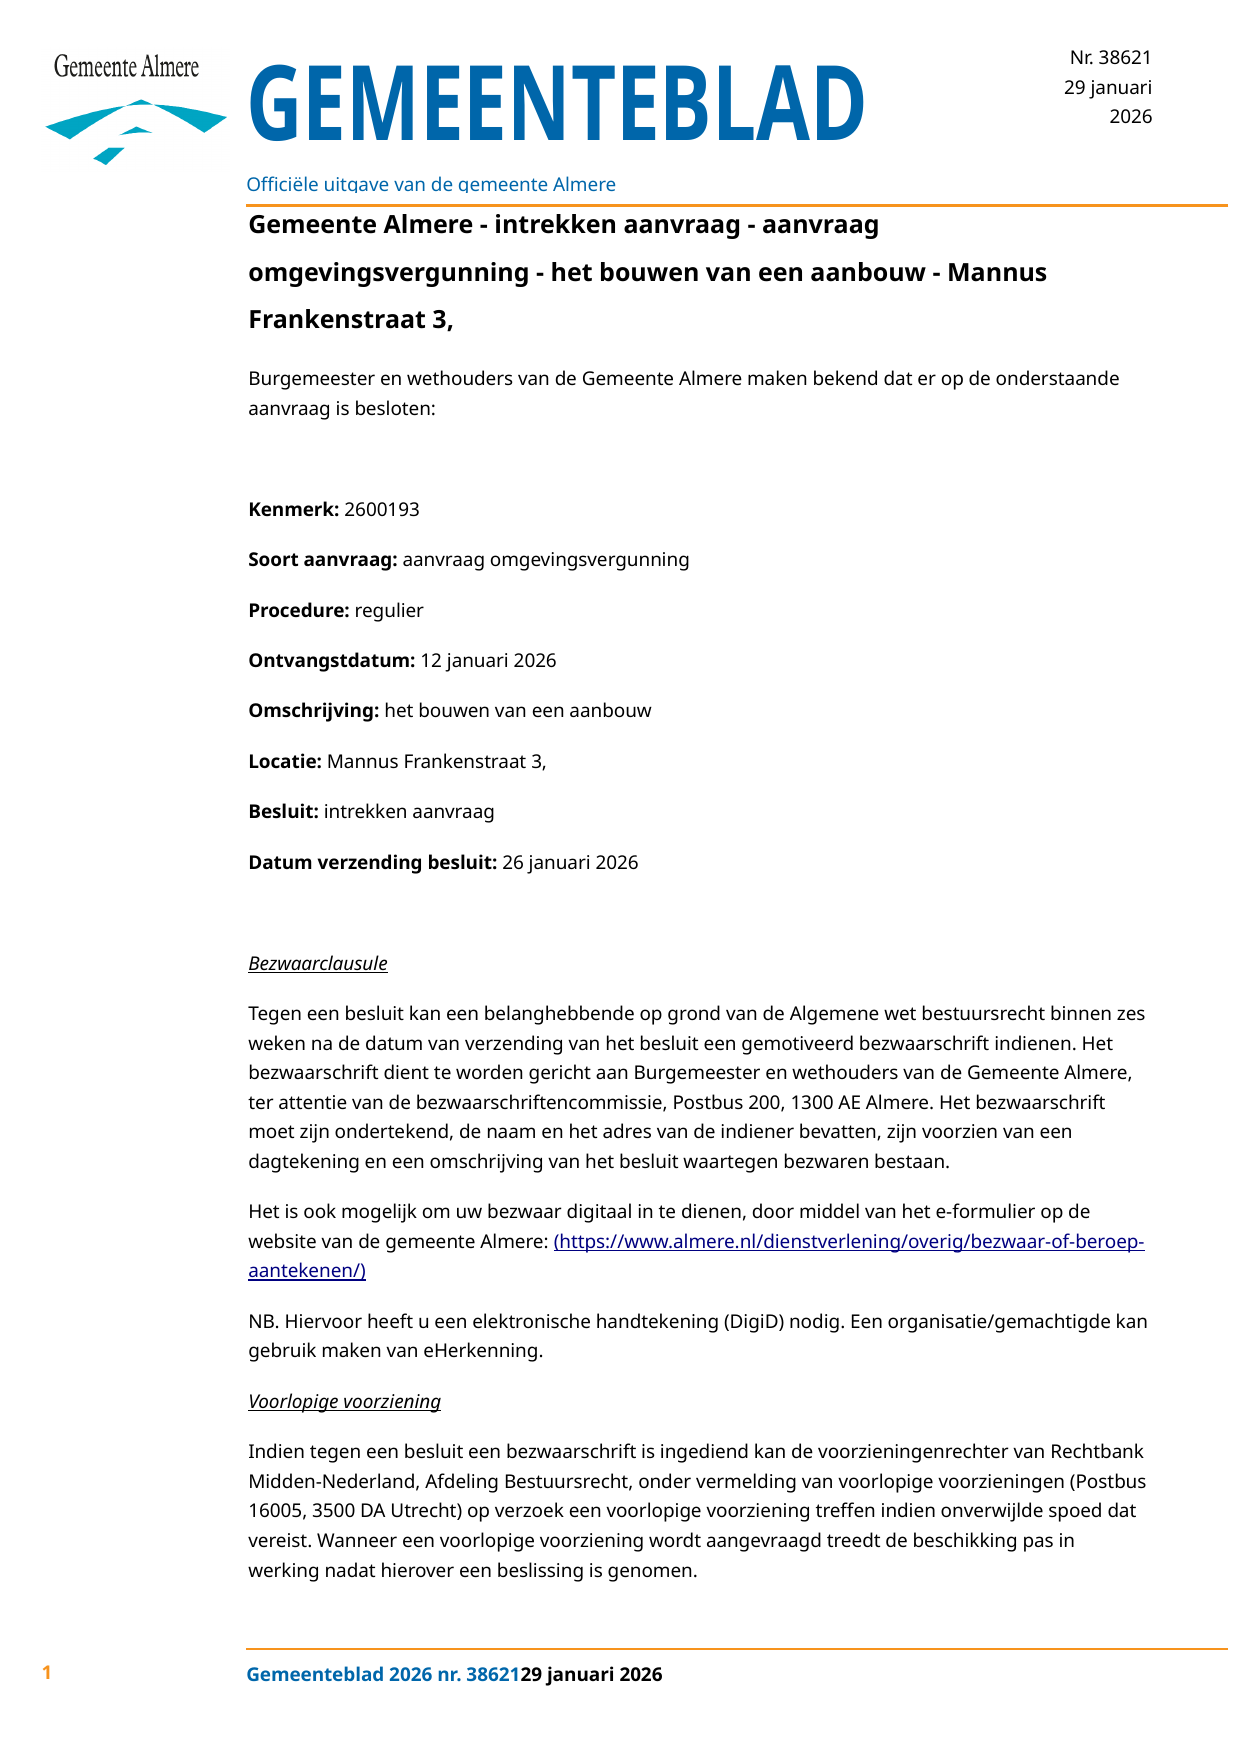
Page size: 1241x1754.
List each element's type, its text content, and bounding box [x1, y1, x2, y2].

text NB. Hiervoor heeft u een elektronische handtekening (DigiD) nodig. Een organisatie/gemachtigde kan gebruik maken van eHerkenning. [248, 1308, 1152, 1363]
text Het is ook mogelijk om uw bezwaar digitaal in te dienen, door middel van het e-formulier op de website van de gemeente Almere: (https://www.almere.nl/dienstverlening/overig/bezwaar-of-beroep-aantekenen/) [248, 1198, 1152, 1283]
text Locatie: Mannus Frankenstraat 3, [248, 748, 1152, 774]
text Voorlopige voorziening [248, 1388, 1152, 1414]
text Ontvangstdatum: 12 januari 2026 [248, 647, 1152, 673]
text Bezwaarclausule [248, 950, 1152, 975]
text Soort aanvraag: aanvraag omgevingsvergunning [248, 546, 1152, 572]
text Gemeente Almere - intrekken aanvraag - aanvraag omgevingsvergunning - het bouwen van een aanbouw - Mannus Frankenstraat 3, [248, 207, 1152, 336]
text Procedure: regulier [248, 597, 1152, 622]
picture [41, 47, 231, 172]
text Burgemeester en wethouders van de Gemeente Almere maken bekend dat er op de onderstaande aanvraag is besloten: [248, 366, 1152, 421]
text Datum verzending besluit: 26 januari 2026 [248, 849, 1152, 874]
text Besluit: intrekken aanvraag [248, 798, 1152, 824]
text Indien tegen een besluit een bezwaarschrift is ingediend kan de voorzieningenrechter van Rechtbank Midden-Nederland, Afdeling Bestuursrecht, onder vermelding van voorlopige voorzieningen (Postbus 16005, 3500 DA Utrecht) op verzoek een voorlopige voorziening treffen indien onverwijlde spoed dat vereist. Wanneer een voorlopige voorziening wordt aangevraagd treedt de beschikking pas in werking nadat hierover een beslissing is genomen. [248, 1438, 1152, 1582]
text Omschrijving: het bouwen van een aanbouw [248, 698, 1152, 723]
text Kenmerk: 2600193 [248, 496, 1152, 522]
text Tegen een besluit kan een belanghebbende op grond van de Algemene wet bestuursrecht binnen zes weken na de datum van verzending van het besluit een gemotiveerd bezwaarschrift indienen. Het bezwaarschrift dient te worden gericht aan Burgemeester en wethouders van de Gemeente Almere, ter attentie van de bezwaarschriftencommissie, Postbus 200, 1300 AE Almere. Het bezwaarschrift moet zijn ondertekend, de naam en het adres van de indiener bevatten, zijn voorzien van een dagtekening en een omschrijving van het besluit waartegen bezwaren bestaan. [248, 1000, 1152, 1174]
